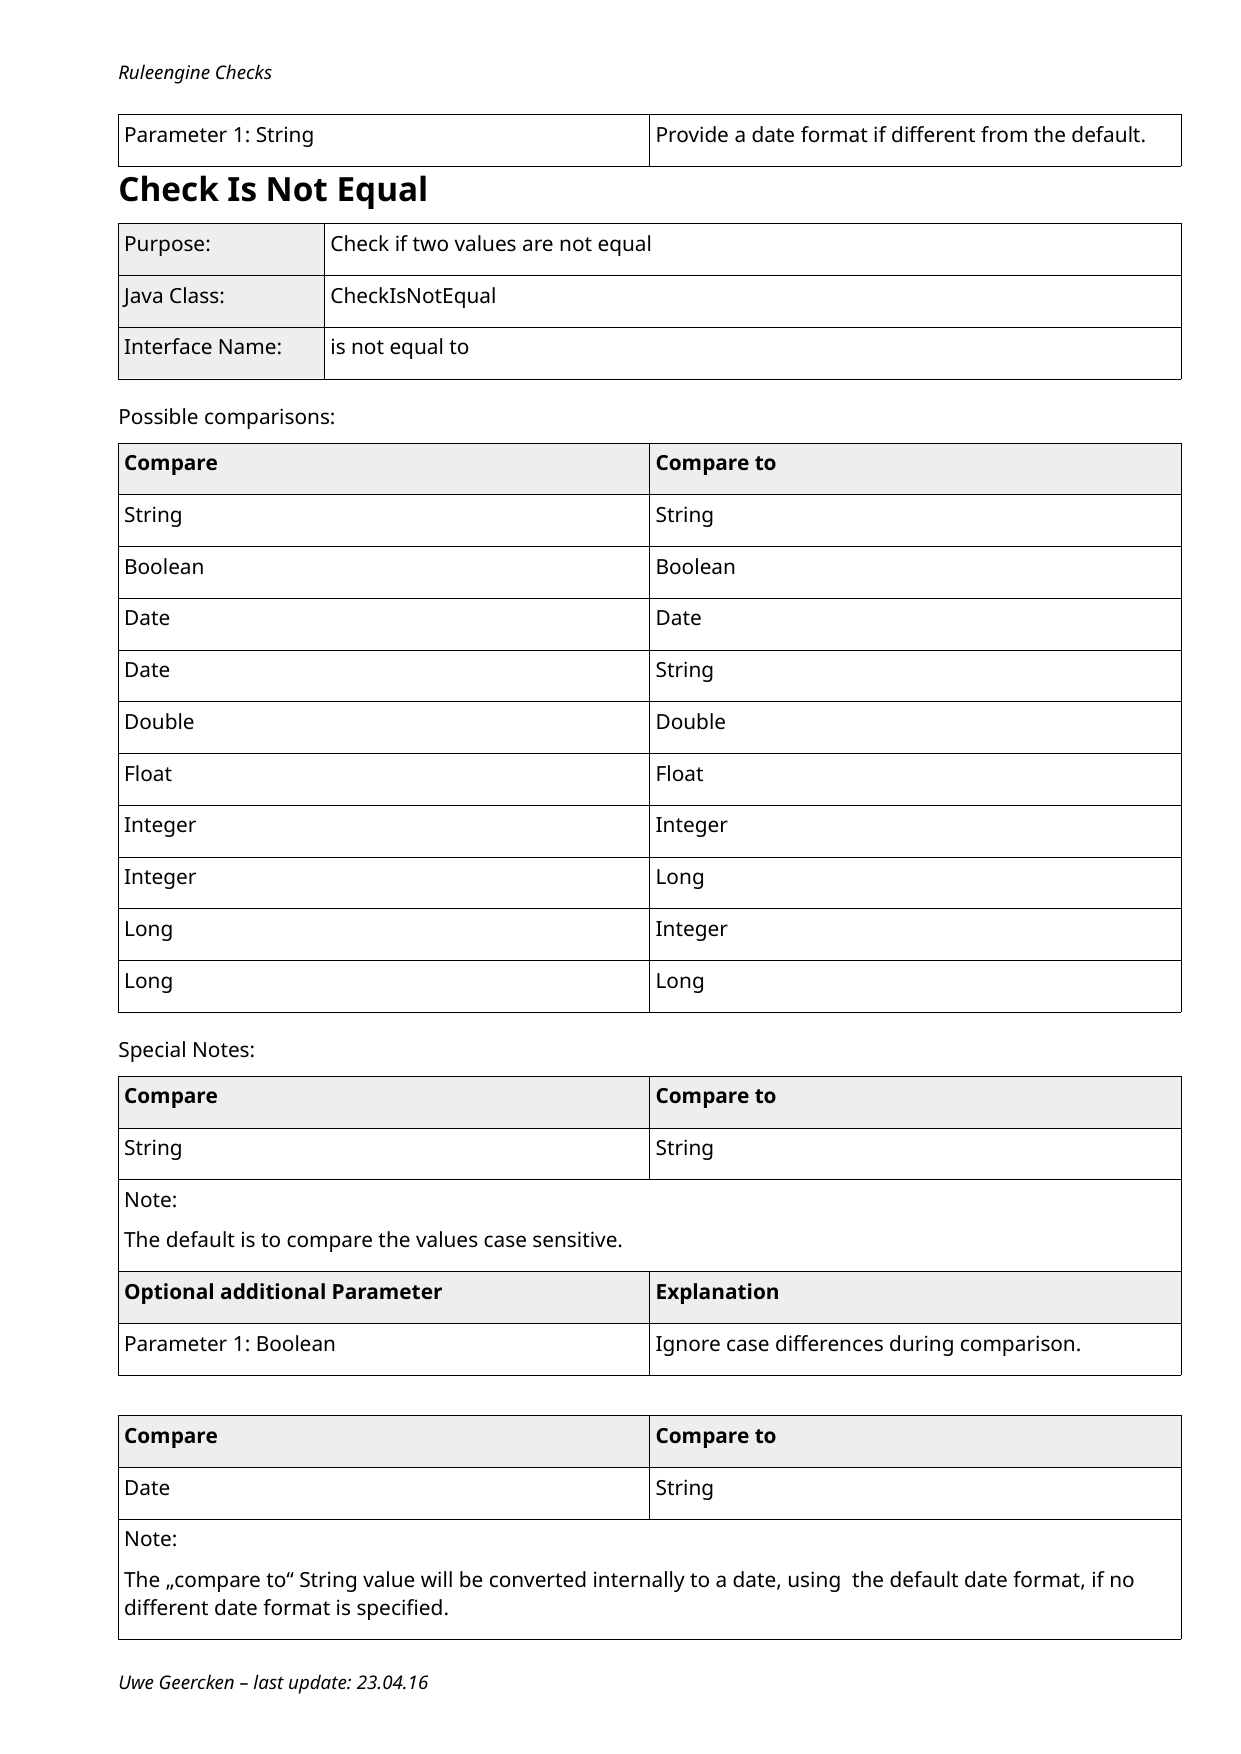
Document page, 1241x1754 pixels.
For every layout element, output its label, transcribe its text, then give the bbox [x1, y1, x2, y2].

table_header Check if two values are not equal [325, 224, 1181, 275]
table_cell String [119, 1129, 649, 1179]
table_cell String [650, 651, 1181, 701]
table_cell Optional additional Parameter [119, 1272, 649, 1323]
table_cell Java Class: [119, 276, 324, 327]
table_cell String [650, 1129, 1181, 1179]
table_header Compare to [650, 1077, 1181, 1128]
table_cell String [650, 1468, 1181, 1519]
table_cell CheckIsNotEqual [325, 276, 1181, 327]
table_cell String [650, 495, 1181, 546]
table_cell Double [119, 702, 649, 753]
table_header Compare [119, 444, 649, 494]
table_cell is not equal to [325, 328, 1181, 378]
table_cell Explanation [650, 1272, 1181, 1323]
table_cell Double [650, 702, 1181, 753]
table_cell Note: The „compare to“ String value will be converted internally to a date, using the default date format, if no different date format is specified. [119, 1520, 1181, 1639]
table_cell Date [119, 651, 649, 701]
table_cell Date [119, 599, 649, 649]
table_cell Float [119, 754, 649, 805]
table_cell Interface Name: [119, 328, 324, 378]
table_cell Integer [650, 806, 1181, 857]
text Special Notes: [118, 1036, 1181, 1064]
table_cell Boolean [119, 547, 649, 598]
table_cell Parameter 1: String [119, 115, 649, 166]
table_cell Note: The default is to compare the values case sensitive. [119, 1180, 1181, 1271]
table_cell Parameter 1: Boolean [119, 1324, 649, 1375]
table_header Compare [119, 1416, 649, 1467]
table_cell Long [119, 961, 649, 1012]
table_cell Integer [650, 909, 1181, 960]
text Check Is Not Equal [118, 167, 1181, 211]
table_header Compare to [650, 444, 1181, 494]
table_header Compare to [650, 1416, 1181, 1467]
text Possible comparisons: [118, 402, 1181, 431]
table_cell Integer [119, 858, 649, 908]
table_cell Boolean [650, 547, 1181, 598]
table_cell Long [650, 858, 1181, 908]
table_cell Long [119, 909, 649, 960]
table_header Compare [119, 1077, 649, 1128]
table_cell Provide a date format if different from the default. [650, 115, 1181, 166]
table_cell Long [650, 961, 1181, 1012]
table_cell Integer [119, 806, 649, 857]
table_cell String [119, 495, 649, 546]
table_cell Date [650, 599, 1181, 649]
table_header Purpose: [119, 224, 324, 275]
table_cell Float [650, 754, 1181, 805]
table_cell Date [119, 1468, 649, 1519]
table_cell Ignore case differences during comparison. [650, 1324, 1181, 1375]
